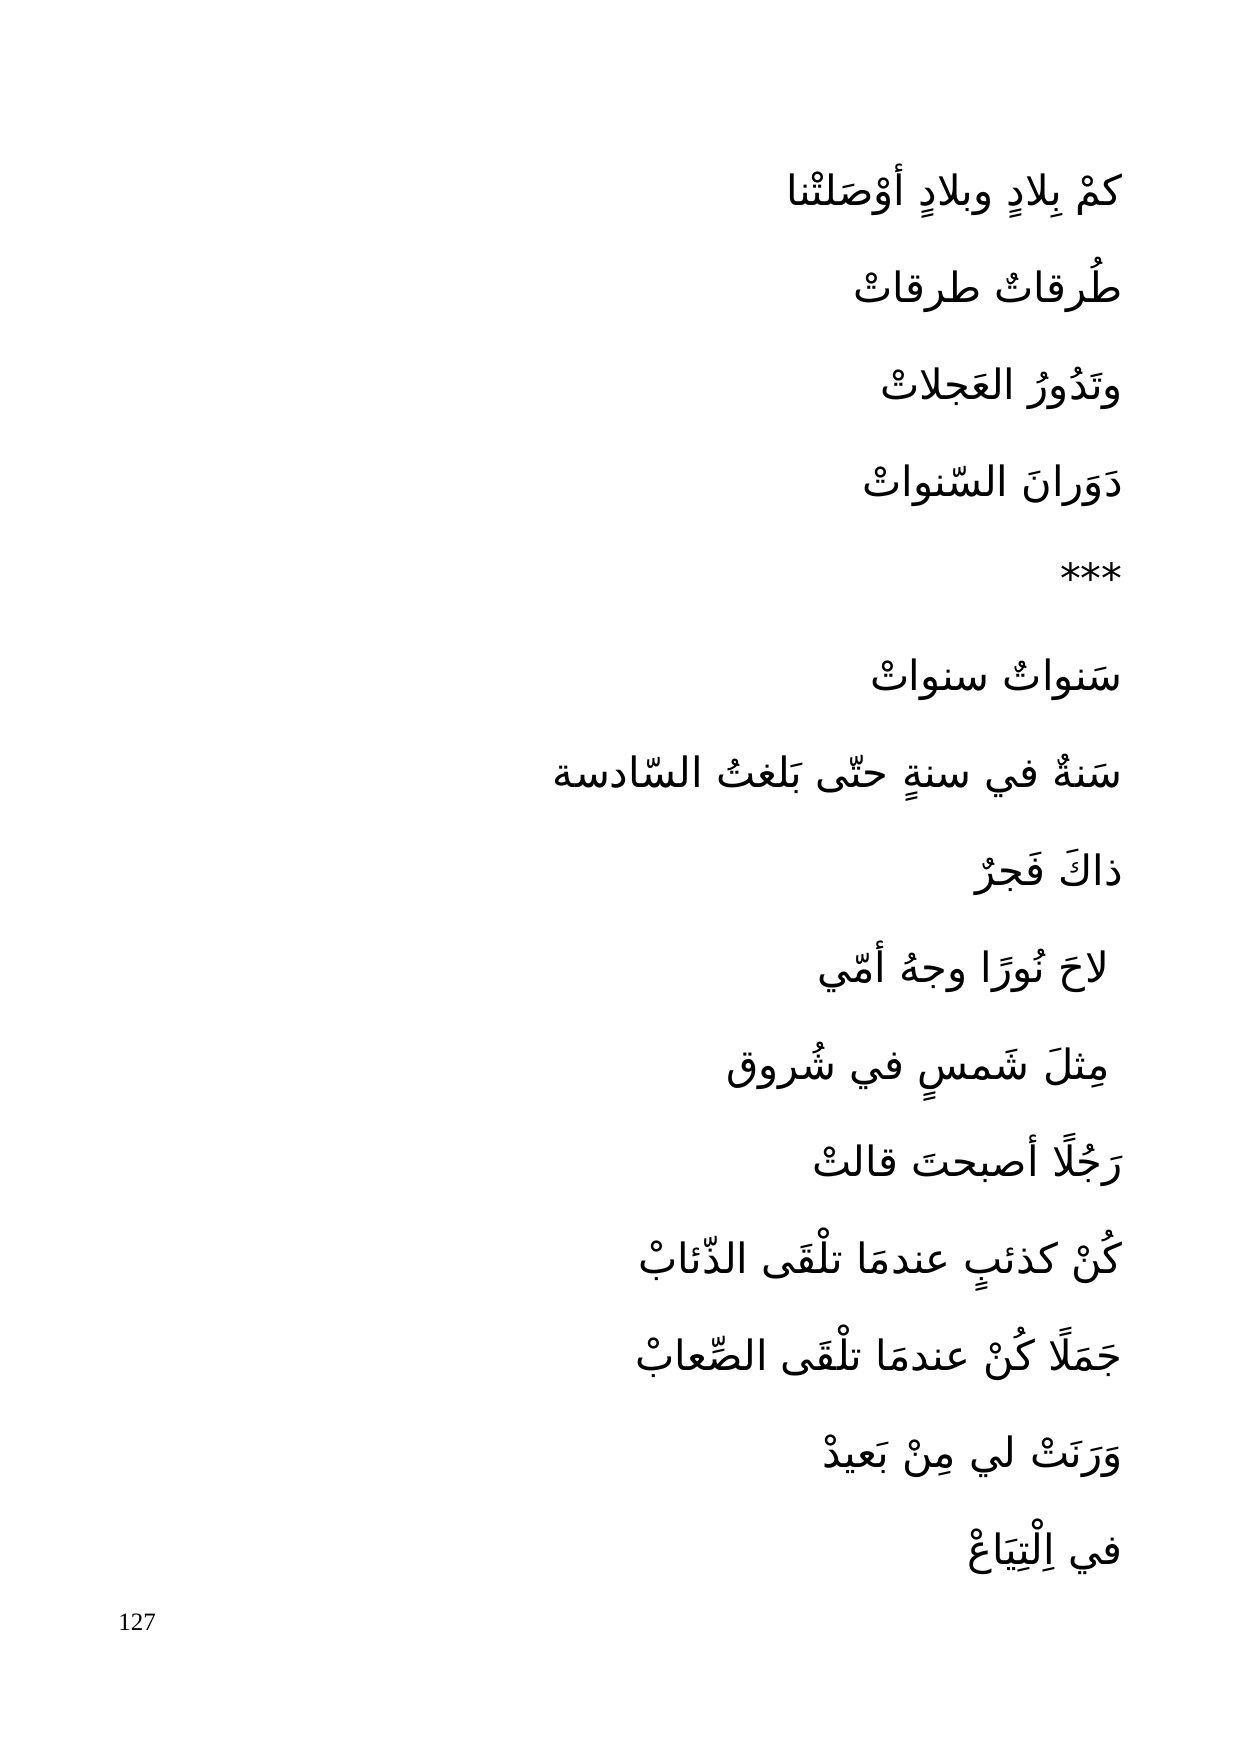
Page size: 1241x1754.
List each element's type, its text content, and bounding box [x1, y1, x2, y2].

text ذاكَ فَجرٌ [118, 846, 1122, 895]
text كمْ بِلادٍ وبلادٍ أوْصَلتْنا [118, 167, 1122, 215]
text *** [118, 555, 1122, 603]
text سَنواتٌ سنواتْ [118, 652, 1122, 701]
text في اِلْتِيَاعْ [118, 1526, 1122, 1574]
text لاحَ نُورًا وجهُ أمّي [118, 943, 1122, 992]
text كُنْ كذئبٍ عندمَا تلْقَى الذّئابْ [118, 1234, 1122, 1283]
text مِثلَ شَمسٍ في شُروق [118, 1040, 1122, 1089]
text وتَدُورُ العَجلاتْ [118, 361, 1122, 409]
text سَنةٌ في سنةٍ حتّى بَلغتُ السّادسة [118, 749, 1122, 798]
text جَمَلًا كُنْ عندمَا تلْقَى الصِّعابْ [118, 1332, 1122, 1380]
text دَوَرانَ السّنواتْ [118, 458, 1122, 506]
text طُرقاتٌ طرقاتْ [118, 264, 1122, 312]
text رَجُلًا أصبحتَ قالتْ [118, 1137, 1122, 1186]
text وَرَنَتْ لي مِنْ بَعيدْ [118, 1429, 1122, 1477]
